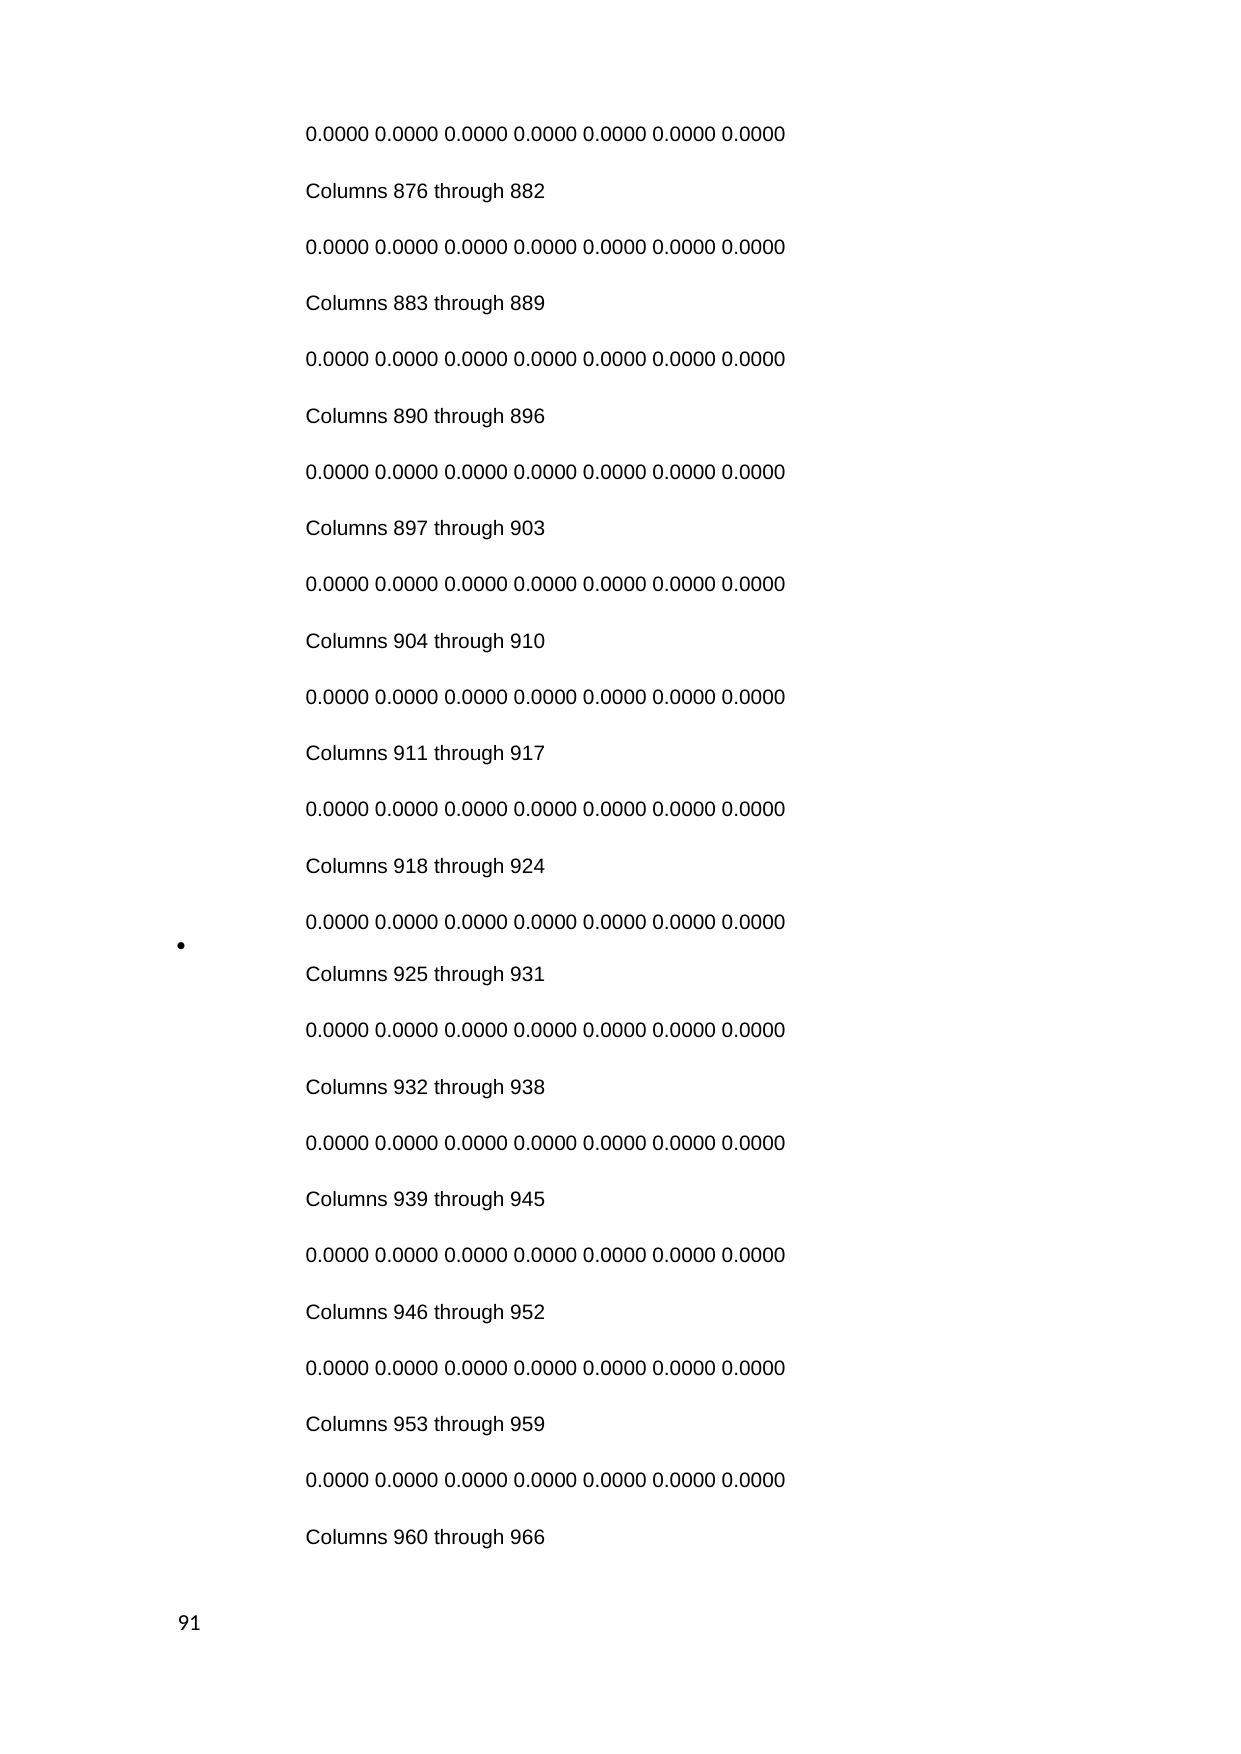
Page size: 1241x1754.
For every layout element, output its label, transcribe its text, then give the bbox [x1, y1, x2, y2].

text 0.0000 0.0000 0.0000 0.0000 0.0000 0.0000 0.0000 Columns 876 through 882 0.0000 0.0000 0.0000 0.0000 0.0000 0.0000 0.0000 Columns 883 through 889 0.0000 0.0000 0.0000 0.0000 0.0000 0.0000 0.0000 Columns 890 through 896 0.0000 0.0000 0.0000 0.0000 0.0000 0.0000 0.0000 Columns 897 through 903 0.0000 0.0000 0.0000 0.0000 0.0000 0.0000 0.0000 Columns 904 through 910 0.0000 0.0000 0.0000 0.0000 0.0000 0.0000 0.0000 Columns 911 through 917 0.0000 0.0000 0.0000 0.0000 0.0000 0.0000 0.0000 Columns 918 through 924 0.0000 0.0000 0.0000 0.0000 0.0000 0.0000 0.0000 [305, 118, 1069, 934]
text Columns 925 through 931 0.0000 0.0000 0.0000 0.0000 0.0000 0.0000 0.0000 Columns 932 through 938 0.0000 0.0000 0.0000 0.0000 0.0000 0.0000 0.0000 Columns 939 through 945 0.0000 0.0000 0.0000 0.0000 0.0000 0.0000 0.0000 Columns 946 through 952 0.0000 0.0000 0.0000 0.0000 0.0000 0.0000 0.0000 Columns 953 through 959 0.0000 0.0000 0.0000 0.0000 0.0000 0.0000 0.0000 Columns 960 through 966 [305, 958, 1069, 1577]
